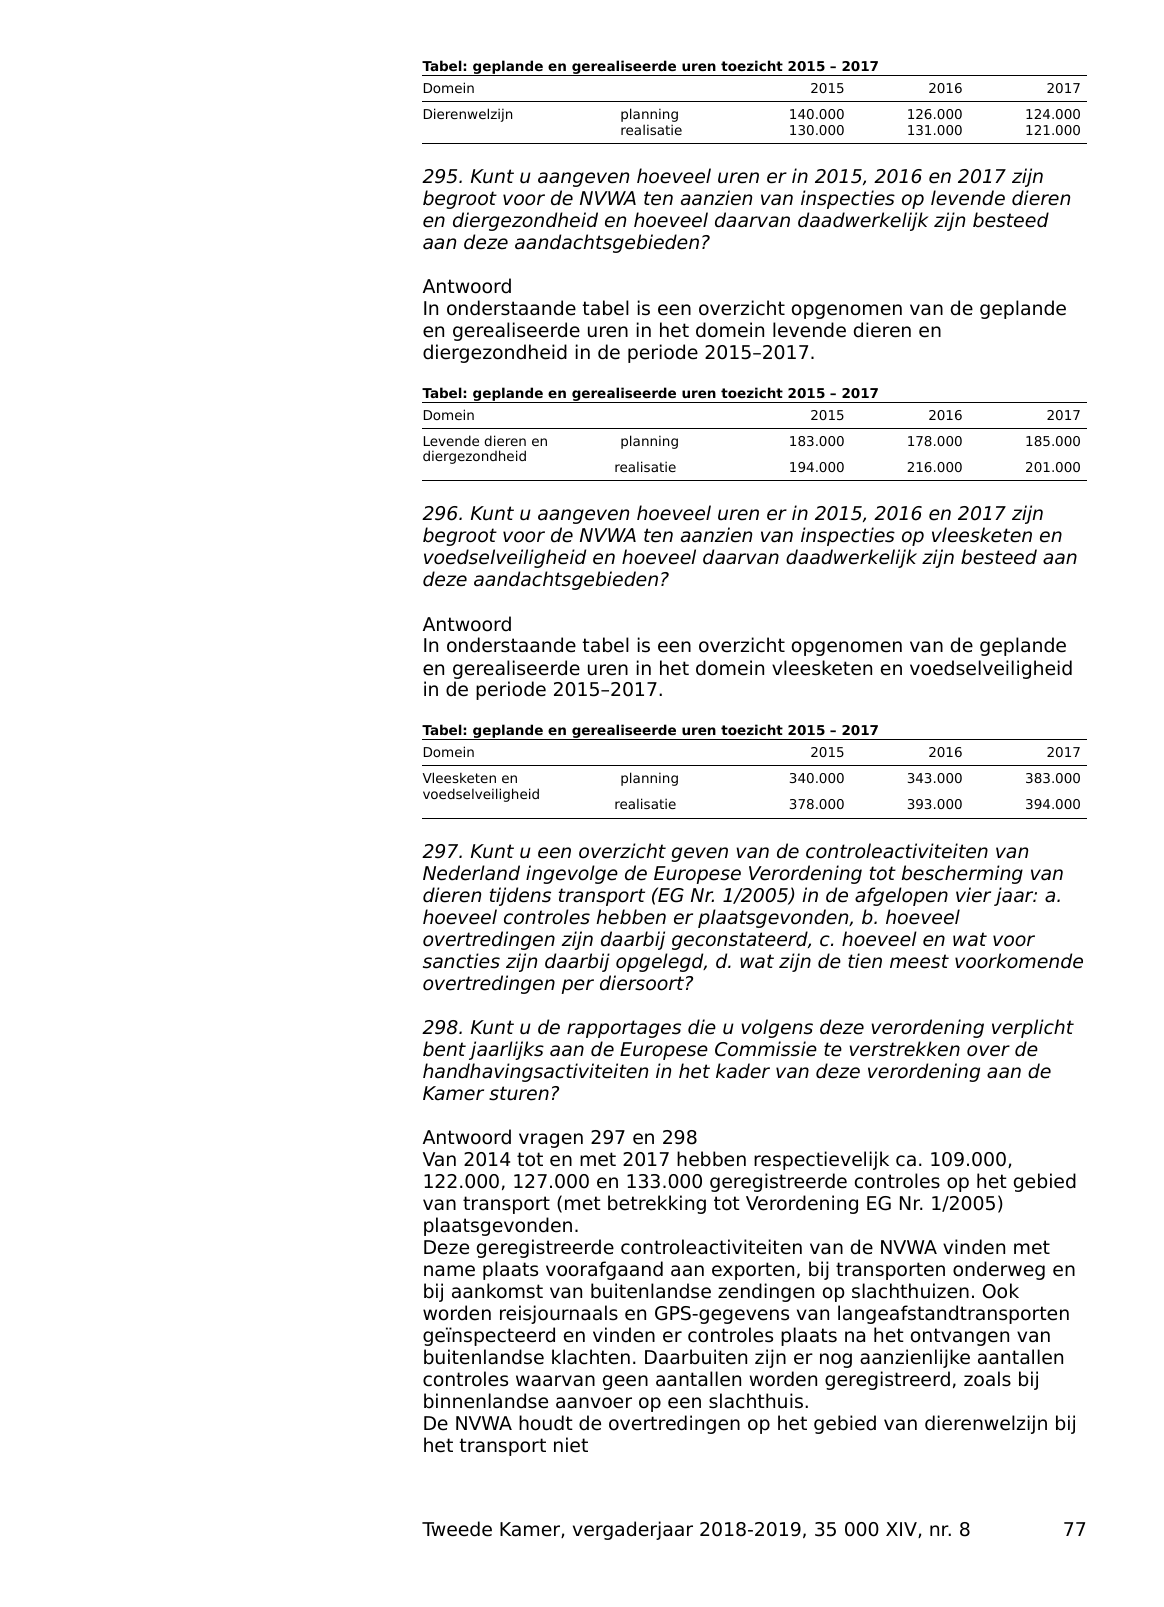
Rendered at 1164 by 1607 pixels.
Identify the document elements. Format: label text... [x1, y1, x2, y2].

table_cell 2016 [850, 740, 968, 765]
table_cell 216.000 [850, 454, 968, 480]
table_cell realisatie [614, 791, 732, 817]
table_header Tabel: geplande en gerealiseerde uren toezicht 2015 – 2017 [422, 386, 1087, 402]
table_cell 2017 [969, 740, 1087, 765]
table_cell 140.000 [732, 102, 850, 122]
table_cell realisatie [614, 454, 732, 480]
table_cell Domein [422, 76, 614, 101]
table_cell planning [614, 102, 732, 122]
table_cell 124.000 [969, 102, 1087, 122]
text In onderstaande tabel is een overzicht opgenomen van de geplande en gerealiseerde uren in het domein vleesketen en voedselveiligheid in de periode 2015–2017. [422, 635, 1087, 701]
table_cell 131.000 [850, 123, 968, 143]
table_cell 130.000 [732, 123, 850, 143]
table_cell planning [614, 766, 732, 791]
text De NVWA houdt de overtredingen op het gebied van dierenwelzijn bij het transport niet [422, 1412, 1087, 1456]
text In onderstaande tabel is een overzicht opgenomen van de geplande en gerealiseerde uren in het domein levende dieren en diergezondheid in de periode 2015–2017. [422, 298, 1087, 364]
table_cell 2017 [969, 76, 1087, 101]
table_cell 340.000 [732, 766, 850, 791]
table_cell 343.000 [850, 766, 968, 791]
table_cell Domein [422, 403, 614, 428]
table_cell 126.000 [850, 102, 968, 122]
table_cell 2015 [732, 740, 850, 765]
table_cell 2015 [732, 76, 850, 101]
table_cell 185.000 [969, 429, 1087, 454]
table_cell 383.000 [969, 766, 1087, 791]
table_cell Vleesketen en voedselveiligheid [422, 766, 614, 817]
text 296. Kunt u aangeven hoeveel uren er in 2015, 2016 en 2017 zijn begroot voor de NVWA ten aanzien van inspecties op vleesketen en voedselveiligheid en hoeveel daarvan daadwerkelijk zijn besteed aan deze aandachtsgebieden? [422, 503, 1087, 591]
table_cell 178.000 [850, 429, 968, 454]
text Antwoord [422, 276, 1087, 298]
text Deze geregistreerde controleactiviteiten van de NVWA vinden met name plaats voorafgaand aan exporten, bij transporten onderweg en bij aankomst van buitenlandse zendingen op slachthuizen. Ook worden reisjournaals en GPS-gegevens van langeafstandtransporten geïnspecteerd en vinden er controles plaats na het ontvangen van buitenlandse klachten. Daarbuiten zijn er nog aanzienlijke aantallen controles waarvan geen aantallen worden geregistreerd, zoals bij binnenlandse aanvoer op een slachthuis. [422, 1237, 1087, 1412]
table_cell 194.000 [732, 454, 850, 480]
text Van 2014 tot en met 2017 hebben respectievelijk ca. 109.000, 122.000, 127.000 en 133.000 geregistreerde controles op het gebied van transport (met betrekking tot Verordening EG Nr. 1/2005) plaatsgevonden. [422, 1149, 1087, 1237]
table_cell [614, 403, 732, 428]
table_header Tabel: geplande en gerealiseerde uren toezicht 2015 – 2017 [422, 723, 1087, 739]
text Antwoord vragen 297 en 298 [422, 1127, 1087, 1149]
table_cell [614, 740, 732, 765]
table_cell Levende dieren en diergezondheid [422, 429, 614, 480]
table_cell 394.000 [969, 791, 1087, 817]
table_cell Domein [422, 740, 614, 765]
table_cell 2016 [850, 403, 968, 428]
text Antwoord [422, 613, 1087, 635]
table_cell 2015 [732, 403, 850, 428]
table_cell Dierenwelzijn [422, 102, 614, 122]
table_cell realisatie [614, 123, 732, 143]
text 297. Kunt u een overzicht geven van de controleactiviteiten van Nederland ingevolge de Europese Verordening tot bescherming van dieren tijdens transport (EG Nr. 1/2005) in de afgelopen vier jaar: a. hoeveel controles hebben er plaatsgevonden, b. hoeveel overtredingen zijn daarbij geconstateerd, c. hoeveel en wat voor sancties zijn daarbij opgelegd, d. wat zijn de tien meest voorkomende overtredingen per diersoort? [422, 841, 1087, 994]
table_cell 201.000 [969, 454, 1087, 480]
table_cell 121.000 [969, 123, 1087, 143]
text 298. Kunt u de rapportages die u volgens deze verordening verplicht bent jaarlijks aan de Europese Commissie te verstrekken over de handhavingsactiviteiten in het kader van deze verordening aan de Kamer sturen? [422, 1017, 1087, 1104]
table_cell 378.000 [732, 791, 850, 817]
table_cell planning [614, 429, 732, 454]
table_cell 2016 [850, 76, 968, 101]
text 295. Kunt u aangeven hoeveel uren er in 2015, 2016 en 2017 zijn begroot voor de NVWA ten aanzien van inspecties op levende dieren en diergezondheid en hoeveel daarvan daadwerkelijk zijn besteed aan deze aandachtsgebieden? [422, 166, 1087, 254]
table_cell 2017 [969, 403, 1087, 428]
table_cell [614, 76, 732, 101]
table_cell [422, 123, 614, 143]
table_cell 183.000 [732, 429, 850, 454]
table_header Tabel: geplande en gerealiseerde uren toezicht 2015 – 2017 [422, 59, 1087, 75]
table_cell 393.000 [850, 791, 968, 817]
